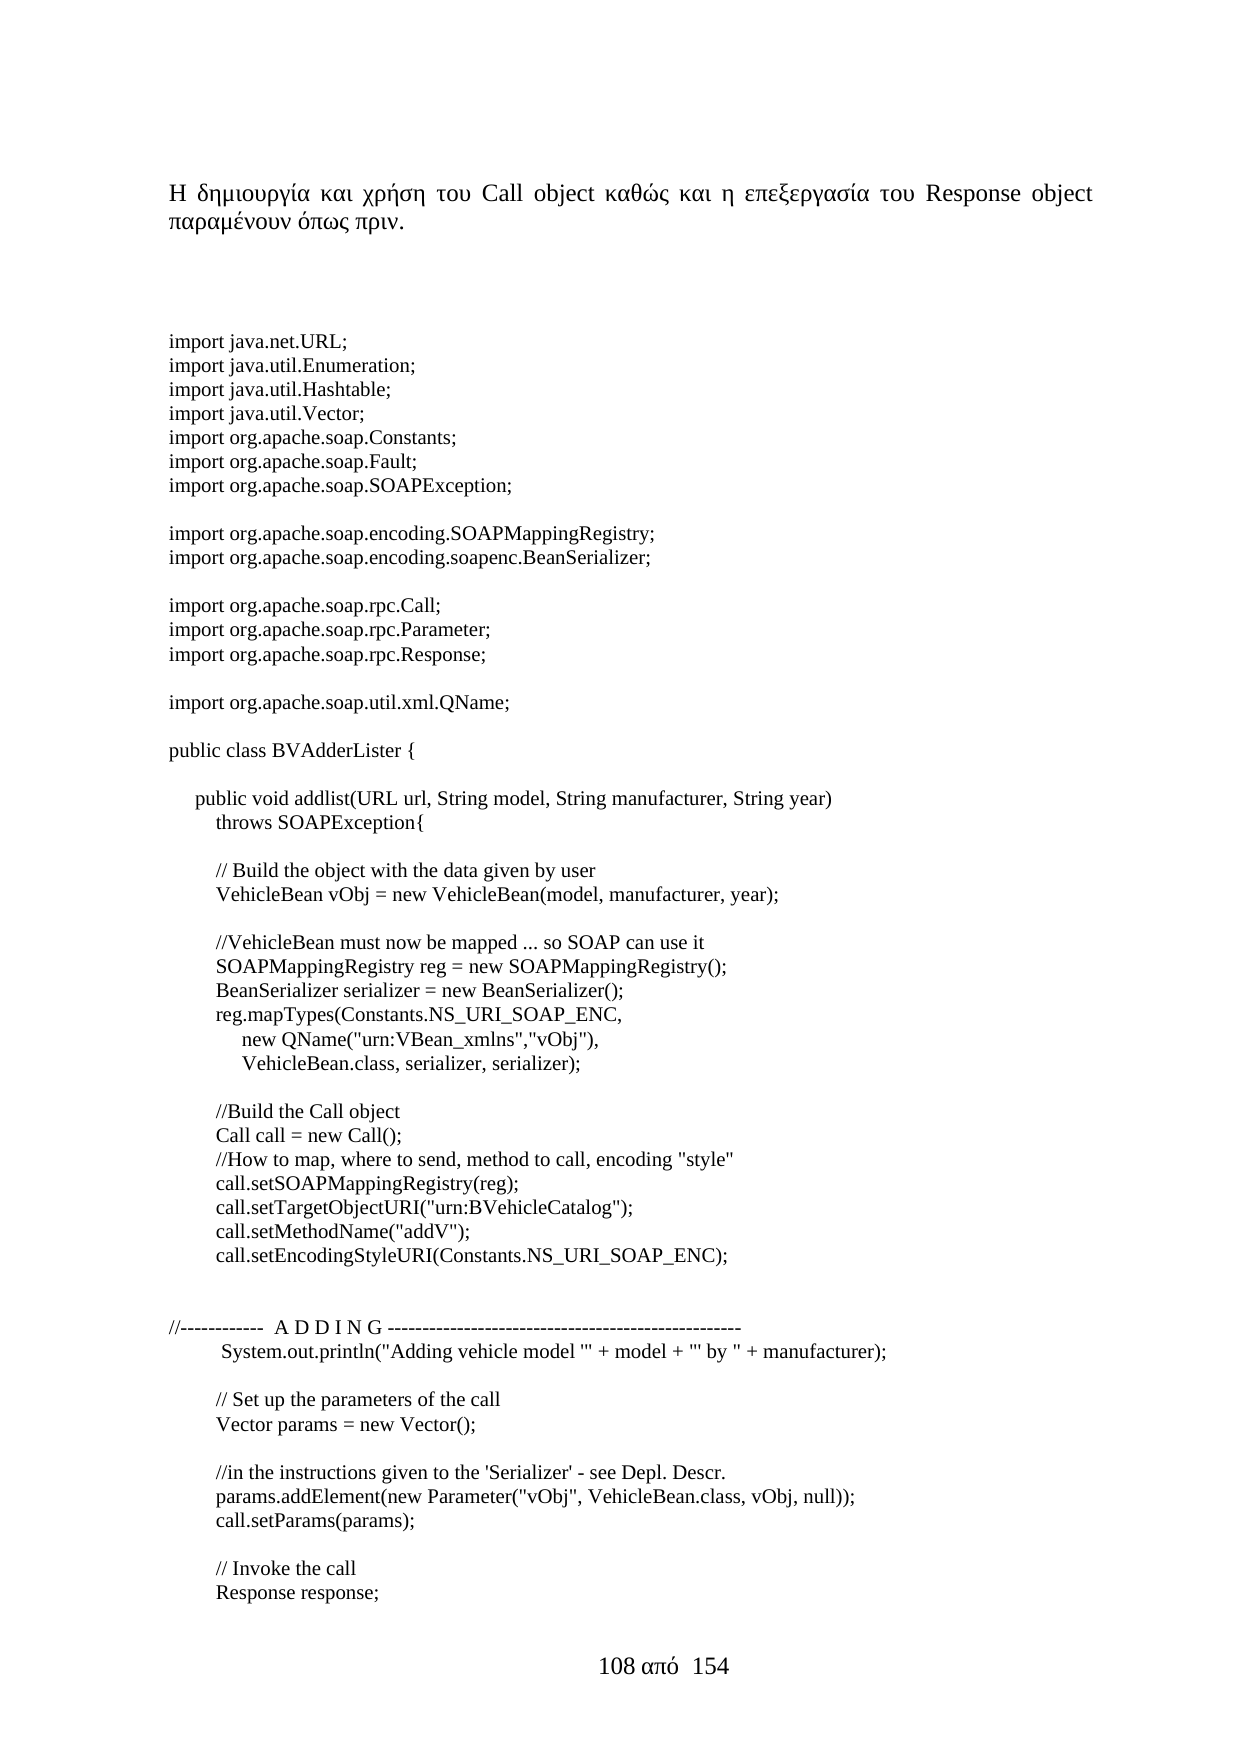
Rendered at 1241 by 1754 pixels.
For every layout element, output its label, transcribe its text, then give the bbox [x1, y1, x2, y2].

text Vector params = new Vector(); [169, 1411, 1092, 1436]
text System.out.println("Adding vehicle model '" + model + "' by " + manufacturer); [169, 1339, 1092, 1363]
text call.setSOAPMappingRegistry(reg); [169, 1171, 1092, 1195]
text import org.apache.soap.SOAPException; [169, 473, 1092, 497]
text SOAPMappingRegistry reg = new SOAPMappingRegistry(); [169, 954, 1092, 978]
text public class BVAdderLister { [169, 738, 1092, 762]
text Response response; [169, 1580, 1092, 1604]
text import org.apache.soap.Constants; [169, 425, 1092, 449]
text VehicleBean.class, serializer, serializer); [169, 1051, 1092, 1074]
text call.setEncodingStyleURI(Constants.NS_URI_SOAP_ENC); [169, 1243, 1092, 1267]
text import org.apache.soap.rpc.Parameter; [169, 617, 1092, 641]
text import java.util.Enumeration; [169, 353, 1092, 377]
text // Set up the parameters of the call [169, 1387, 1092, 1411]
text VehicleBean vObj = new VehicleBean(model, manufacturer, year); [169, 882, 1092, 906]
text import org.apache.soap.encoding.soapenc.BeanSerializer; [169, 545, 1092, 569]
text // Build the object with the data given by user [169, 858, 1092, 882]
text //How to map, where to send, method to call, encoding "style" [169, 1147, 1092, 1171]
text import org.apache.soap.rpc.Call; [169, 593, 1092, 617]
text //in the instructions given to the 'Serializer' - see Depl. Descr. [169, 1459, 1092, 1484]
text BeanSerializer serializer = new BeanSerializer(); [169, 978, 1092, 1002]
text call.setMethodName("addV"); [169, 1219, 1092, 1243]
text import org.apache.soap.util.xml.QName; [169, 689, 1092, 714]
text reg.mapTypes(Constants.NS_URI_SOAP_ENC, [169, 1002, 1092, 1026]
text throws SOAPException{ [169, 810, 1092, 834]
text import org.apache.soap.rpc.Response; [169, 641, 1092, 666]
text Η δημιουργία και χρήση του Call object καθώς και η επεξεργασία του Response object παραμένουν όπως πριν. [169, 178, 1092, 235]
text params.addElement(new Parameter("vObj", VehicleBean.class, vObj, null)); [169, 1484, 1092, 1508]
text import java.util.Vector; [169, 401, 1092, 425]
text new QName("urn:VBean_xmlns","vObj"), [169, 1026, 1092, 1051]
text import java.util.Hashtable; [169, 377, 1092, 401]
text public void addlist(URL url, String model, String manufacturer, String year) [169, 786, 1092, 810]
text import java.net.URL; [169, 329, 1092, 353]
text import org.apache.soap.Fault; [169, 449, 1092, 473]
text //VehicleBean must now be mapped ... so SOAP can use it [169, 930, 1092, 954]
text //------------ A D D I N G --------------------------------------------------- [169, 1315, 1092, 1339]
text Call call = new Call(); [169, 1123, 1092, 1147]
text call.setParams(params); [169, 1508, 1092, 1532]
text // Invoke the call [169, 1556, 1092, 1580]
text import org.apache.soap.encoding.SOAPMappingRegistry; [169, 521, 1092, 545]
text call.setTargetObjectURI("urn:BVehicleCatalog"); [169, 1195, 1092, 1219]
text //Build the Call object [169, 1099, 1092, 1123]
